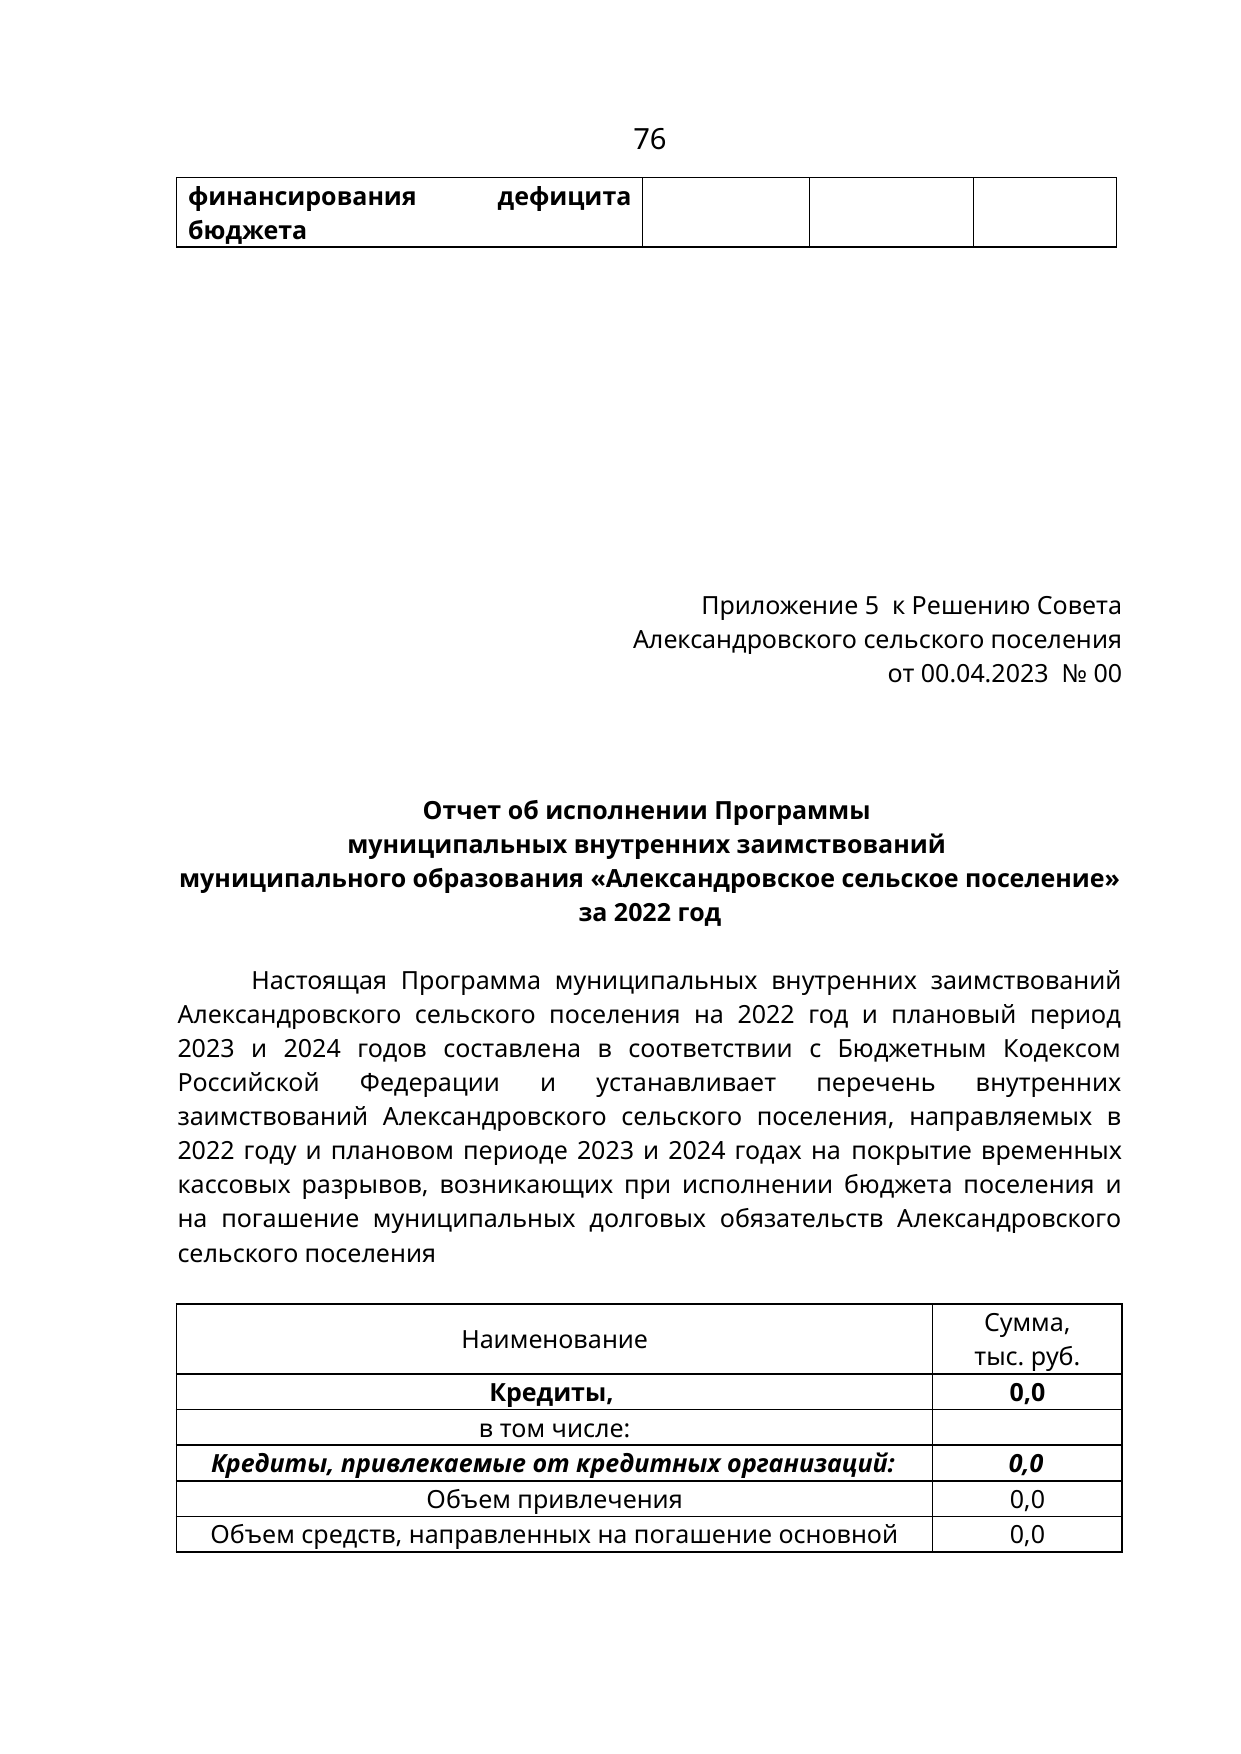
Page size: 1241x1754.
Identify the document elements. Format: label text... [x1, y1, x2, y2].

text муниципального образования «Александровское сельское поселение» [177, 861, 1122, 894]
table_cell 0,0 [933, 1375, 1121, 1409]
table_cell 0,0 [933, 1446, 1121, 1480]
table_cell [810, 178, 973, 246]
text муниципальных внутренних заимствований [177, 826, 1122, 861]
table_cell в том числе: [177, 1410, 932, 1444]
table_cell Кредиты, [177, 1375, 932, 1409]
table_cell Кредиты, привлекаемые от кредитных организаций: [177, 1446, 932, 1480]
table_cell [643, 178, 809, 246]
text за 2022 год [177, 894, 1122, 929]
table_cell [933, 1410, 1121, 1444]
table_cell Объем средств, направленных на погашение основной [177, 1517, 932, 1551]
text от 00.04.2023 № 00 [215, 656, 1122, 690]
text Отчет об исполнении Программы [177, 792, 1122, 826]
table_header Наименование [177, 1305, 932, 1373]
text Настоящая Программа муниципальных внутренних заимствований Александровского сельского поселения на 2022 год и плановый период 2023 и 2024 годов составлена в соответствии с Бюджетным Кодексом Российской Федерации и устанавливает перечень внутренних заимствований Александровского сельского поселения, направляемых в 2022 году и плановом периоде 2023 и 2024 годах на покрытие временных кассовых разрывов, возникающих при исполнении бюджета поселения и на погашение муниципальных долговых обязательств Александровского сельского поселения [177, 963, 1122, 1269]
table_cell Объем привлечения [177, 1482, 932, 1516]
table_header Сумма, тыс. руб. [933, 1305, 1121, 1373]
text Александровского сельского поселения [215, 622, 1122, 656]
text Приложение 5 к Решению Совета [177, 588, 1122, 622]
table_cell [974, 178, 1116, 246]
table_cell 0,0 [933, 1482, 1121, 1516]
table_cell финансирования дефицита бюджета [177, 178, 642, 246]
table_cell 0,0 [933, 1517, 1121, 1551]
